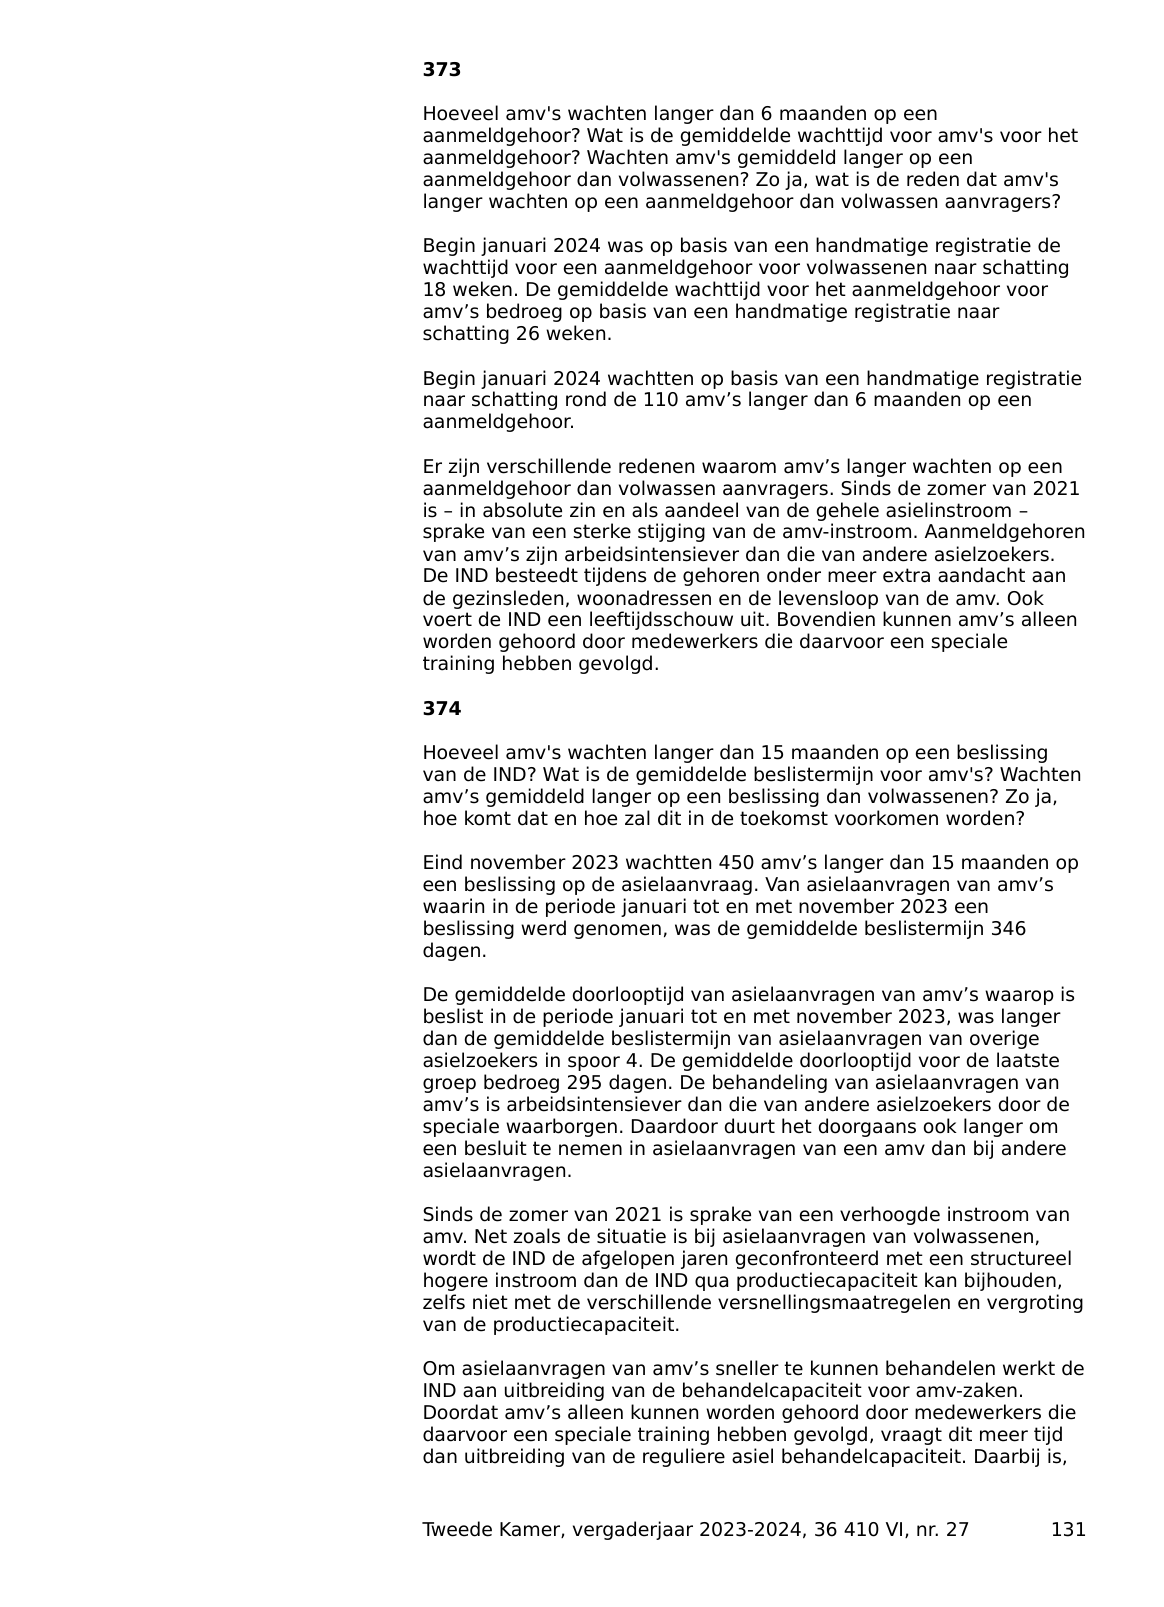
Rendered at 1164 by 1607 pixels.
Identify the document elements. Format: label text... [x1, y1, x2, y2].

text Hoeveel amv's wachten langer dan 6 maanden op een aanmeldgehoor? Wat is de gemiddelde wachttijd voor amv's voor het aanmeldgehoor? Wachten amv's gemiddeld langer op een aanmeldgehoor dan volwassenen? Zo ja, wat is de reden dat amv's langer wachten op een aanmeldgehoor dan volwassen aanvragers? [422, 103, 1087, 213]
subtitle 374 [422, 697, 1087, 719]
text Sinds de zomer van 2021 is sprake van een verhoogde instroom van amv. Net zoals de situatie is bij asielaanvragen van volwassenen, wordt de IND de afgelopen jaren geconfronteerd met een structureel hogere instroom dan de IND qua productiecapaciteit kan bijhouden, zelfs niet met de verschillende versnellingsmaatregelen en vergroting van de productiecapaciteit. [422, 1204, 1087, 1336]
subtitle 373 [422, 59, 1087, 81]
text De gemiddelde doorlooptijd van asielaanvragen van amv’s waarop is beslist in de periode januari tot en met november 2023, was langer dan de gemiddelde beslistermijn van asielaanvragen van overige asielzoekers in spoor 4. De gemiddelde doorlooptijd voor de laatste groep bedroeg 295 dagen. De behandeling van asielaanvragen van amv’s is arbeidsintensiever dan die van andere asielzoekers door de speciale waarborgen. Daardoor duurt het doorgaans ook langer om een besluit te nemen in asielaanvragen van een amv dan bij andere asielaanvragen. [422, 984, 1087, 1182]
text Er zijn verschillende redenen waarom amv’s langer wachten op een aanmeldgehoor dan volwassen aanvragers. Sinds de zomer van 2021 is – in absolute zin en als aandeel van de gehele asielinstroom – sprake van een sterke stijging van de amv-instroom. Aanmeldgehoren van amv’s zijn arbeidsintensiever dan die van andere asielzoekers. De IND besteedt tijdens de gehoren onder meer extra aandacht aan de gezinsleden, woonadressen en de levensloop van de amv. Ook voert de IND een leeftijdsschouw uit. Bovendien kunnen amv’s alleen worden gehoord door medewerkers die daarvoor een speciale training hebben gevolgd. [422, 456, 1087, 675]
text Begin januari 2024 wachtten op basis van een handmatige registratie naar schatting rond de 110 amv’s langer dan 6 maanden op een aanmeldgehoor. [422, 367, 1087, 433]
text Om asielaanvragen van amv’s sneller te kunnen behandelen werkt de IND aan uitbreiding van de behandelcapaciteit voor amv-zaken. Doordat amv’s alleen kunnen worden gehoord door medewerkers die daarvoor een speciale training hebben gevolgd, vraagt dit meer tijd dan uitbreiding van de reguliere asiel behandelcapaciteit. Daarbij is, [422, 1358, 1087, 1468]
text Eind november 2023 wachtten 450 amv’s langer dan 15 maanden op een beslissing op de asielaanvraag. Van asielaanvragen van amv’s waarin in de periode januari tot en met november 2023 een beslissing werd genomen, was de gemiddelde beslistermijn 346 dagen. [422, 852, 1087, 962]
text Hoeveel amv's wachten langer dan 15 maanden op een beslissing van de IND? Wat is de gemiddelde beslistermijn voor amv's? Wachten amv’s gemiddeld langer op een beslissing dan volwassenen? Zo ja, hoe komt dat en hoe zal dit in de toekomst voorkomen worden? [422, 742, 1087, 829]
text Begin januari 2024 was op basis van een handmatige registratie de wachttijd voor een aanmeldgehoor voor volwassenen naar schatting 18 weken. De gemiddelde wachttijd voor het aanmeldgehoor voor amv’s bedroeg op basis van een handmatige registratie naar schatting 26 weken. [422, 235, 1087, 345]
